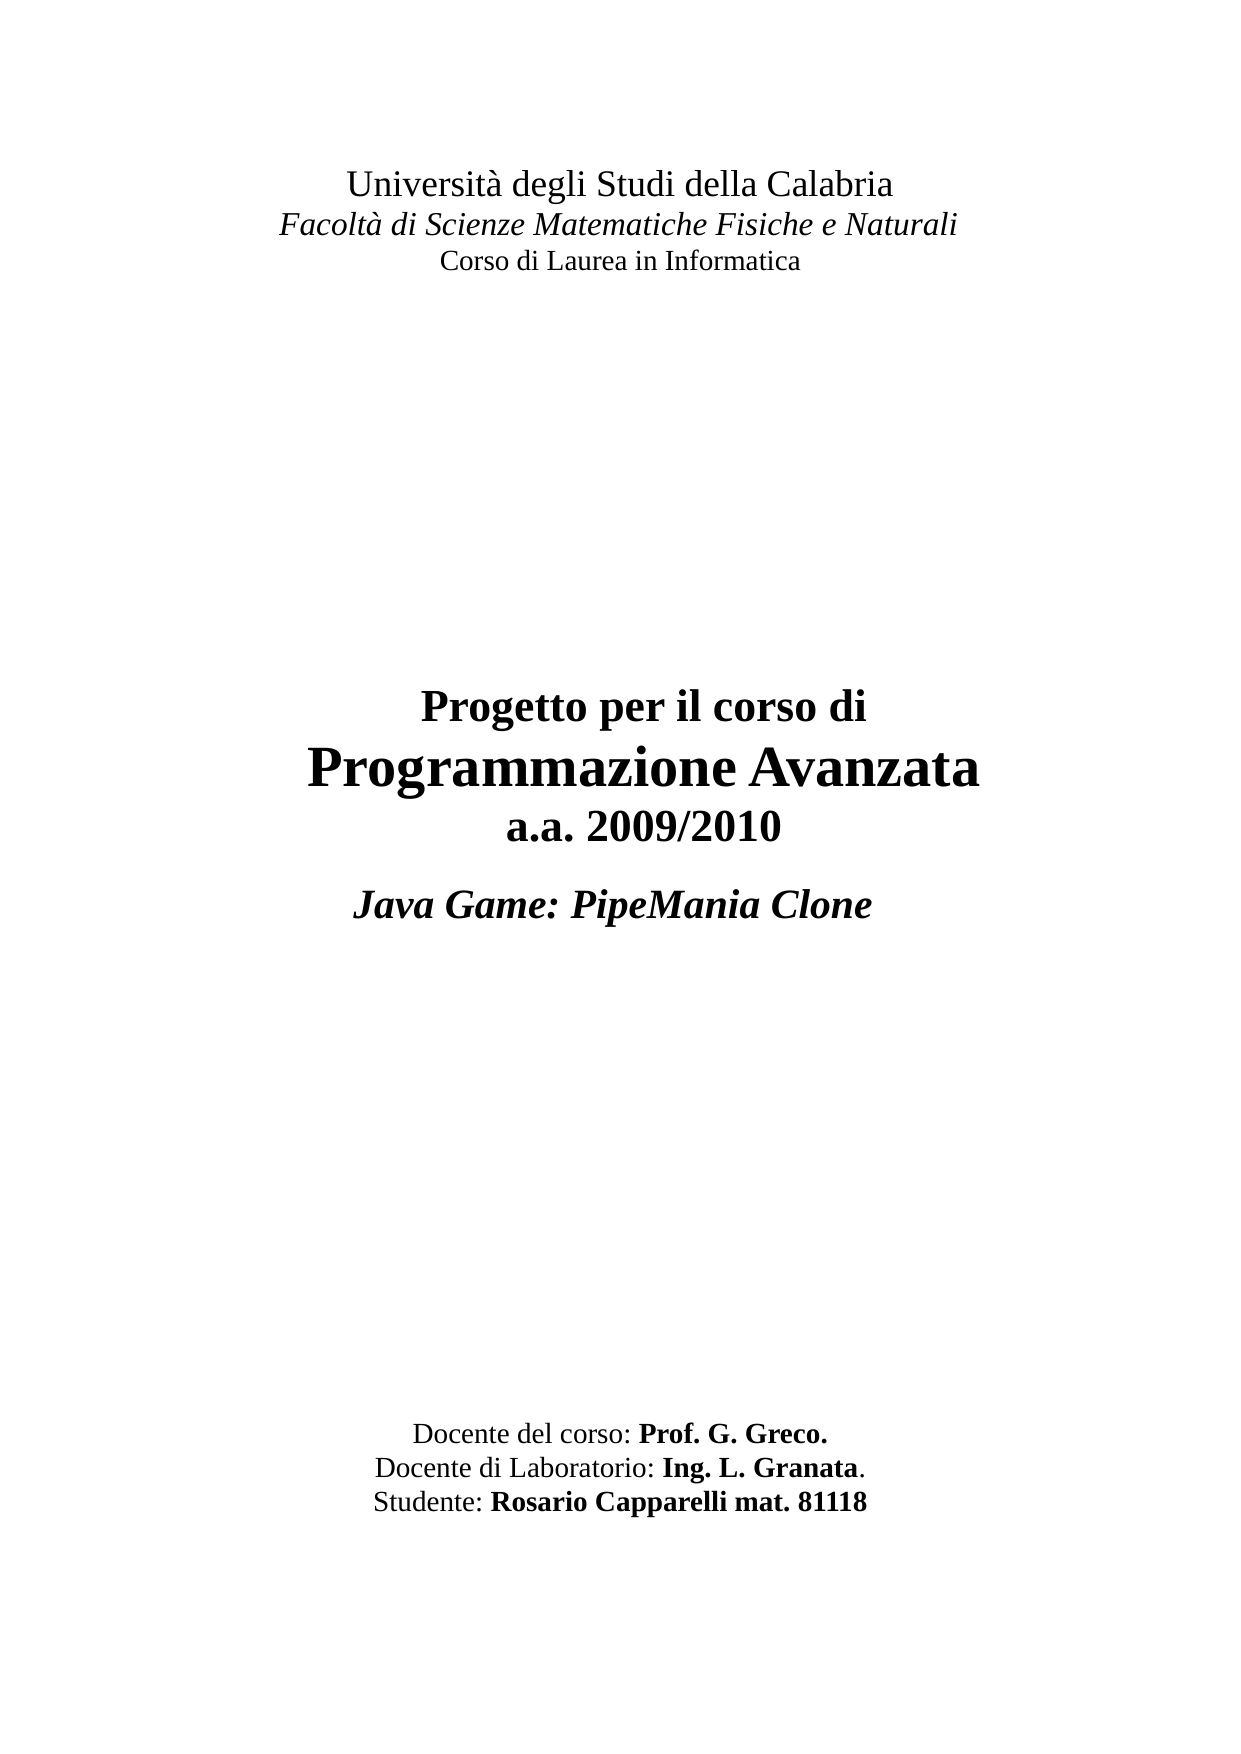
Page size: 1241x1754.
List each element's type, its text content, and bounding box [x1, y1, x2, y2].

text Programmazione Avanzata [165, 731, 1122, 798]
text Progetto per il corso di [165, 679, 1122, 731]
text Docente del corso: Prof. G. Greco. [118, 1417, 1122, 1450]
text Docente di Laboratorio: Ing. L. Granata. [118, 1450, 1122, 1484]
text Facoltà di Scienze Matematiche Fisiche e Naturali [118, 204, 1122, 243]
text Università degli Studi della Calabria [118, 161, 1122, 204]
text Java Game: PipeMania Clone [118, 880, 1122, 928]
text Corso di Laurea in Informatica [118, 243, 1122, 276]
text Studente: Rosario Capparelli mat. 81118 [118, 1484, 1122, 1517]
text a.a. 2009/2010 [165, 798, 1122, 851]
